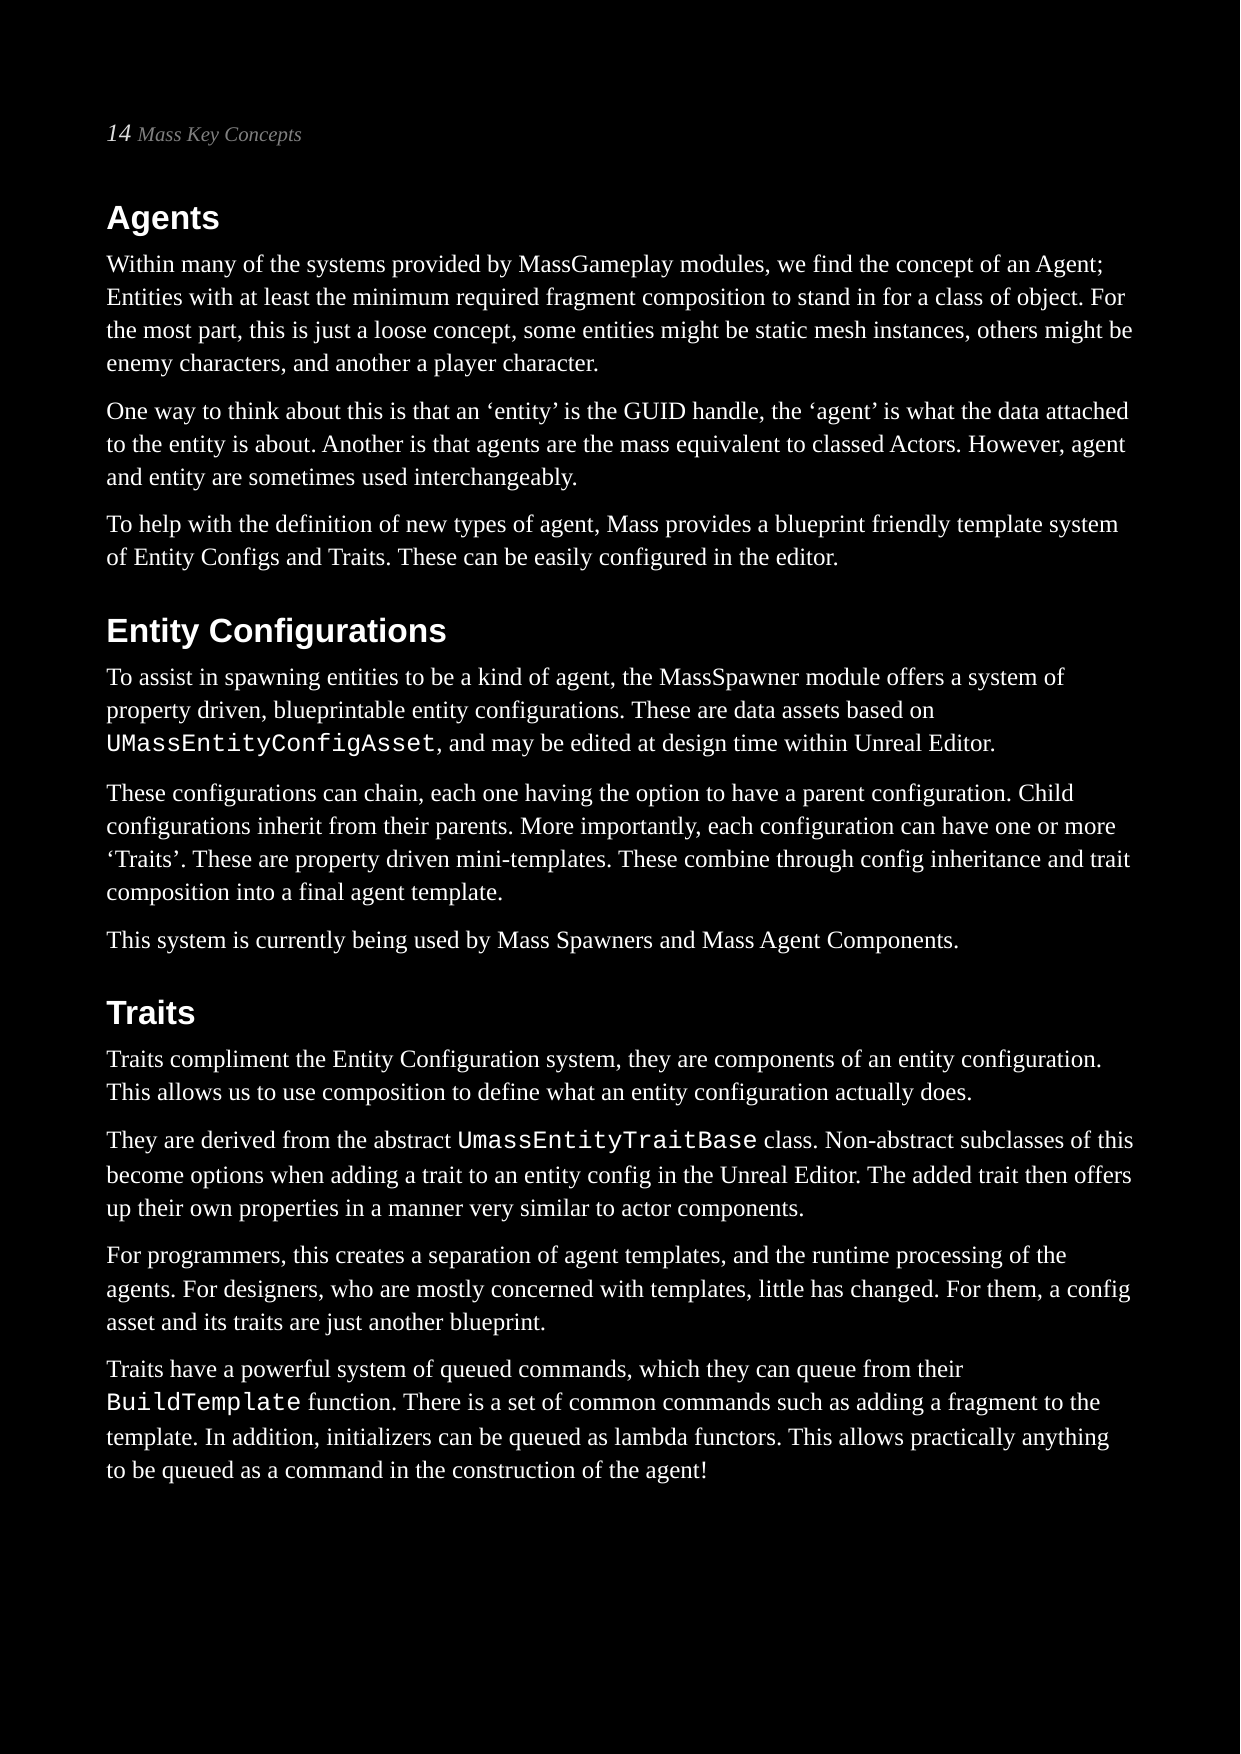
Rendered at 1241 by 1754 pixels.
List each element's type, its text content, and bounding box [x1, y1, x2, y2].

text These configurations can chain, each one having the option to have a parent configuration. Child configurations inherit from their parents. More importantly, each configuration can have one or more ‘Traits’. These are property driven mini-templates. These combine through config inheritance and trait composition into a final agent template. [106, 778, 1134, 906]
text They are derived from the abstract UmassEntityTraitBase class. Non-abstract subclasses of this become options when adding a trait to an entity config in the Unreal Editor. The added trait then offers up their own properties in a manner very similar to actor components. [106, 1125, 1134, 1222]
subtitle Agents [106, 198, 1134, 237]
text Within many of the systems provided by MassGameplay modules, we find the concept of an Agent; Entities with at least the minimum required fragment composition to stand in for a class of object. For the most part, this is just a loose concept, some entities might be static mesh instances, others might be enemy characters, and another a player character. [106, 249, 1134, 377]
subtitle Traits [106, 993, 1134, 1032]
text For programmers, this creates a separation of agent templates, and the runtime processing of the agents. For designers, who are mostly concerned with templates, little has changed. For them, a config asset and its traits are just another blueprint. [106, 1241, 1134, 1335]
text This system is currently being used by Mass Spawners and Mass Agent Components. [106, 925, 1134, 953]
text Traits have a powerful system of queued commands, which they can queue from their BuildTemplate function. There is a set of common commands such as adding a fragment to the template. In addition, initializers can be queued as lambda functors. This allows practically anything to be queued as a command in the construction of the agent! [106, 1354, 1134, 1484]
text One way to think about this is that an ‘entity’ is the GUID handle, the ‘agent’ is what the data attached to the entity is about. Another is that agents are the mass equivalent to classed Actors. However, agent and entity are sometimes used interchangeably. [106, 396, 1134, 491]
text Traits compliment the Entity Configuration system, they are components of an entity configuration. This allows us to use composition to define what an entity configuration actually does. [106, 1044, 1134, 1106]
subtitle Entity Configurations [106, 611, 1134, 649]
text To help with the definition of new types of agent, Mass provides a blueprint friendly template system of Entity Configs and Traits. These can be easily configured in the editor. [106, 509, 1134, 571]
text To assist in spawning entities to be a kind of agent, the MassSpawner module offers a system of property driven, blueprintable entity configurations. These are data assets based on UMassEntityConfigAsset, and may be edited at design time within Unreal Editor. [106, 662, 1134, 759]
